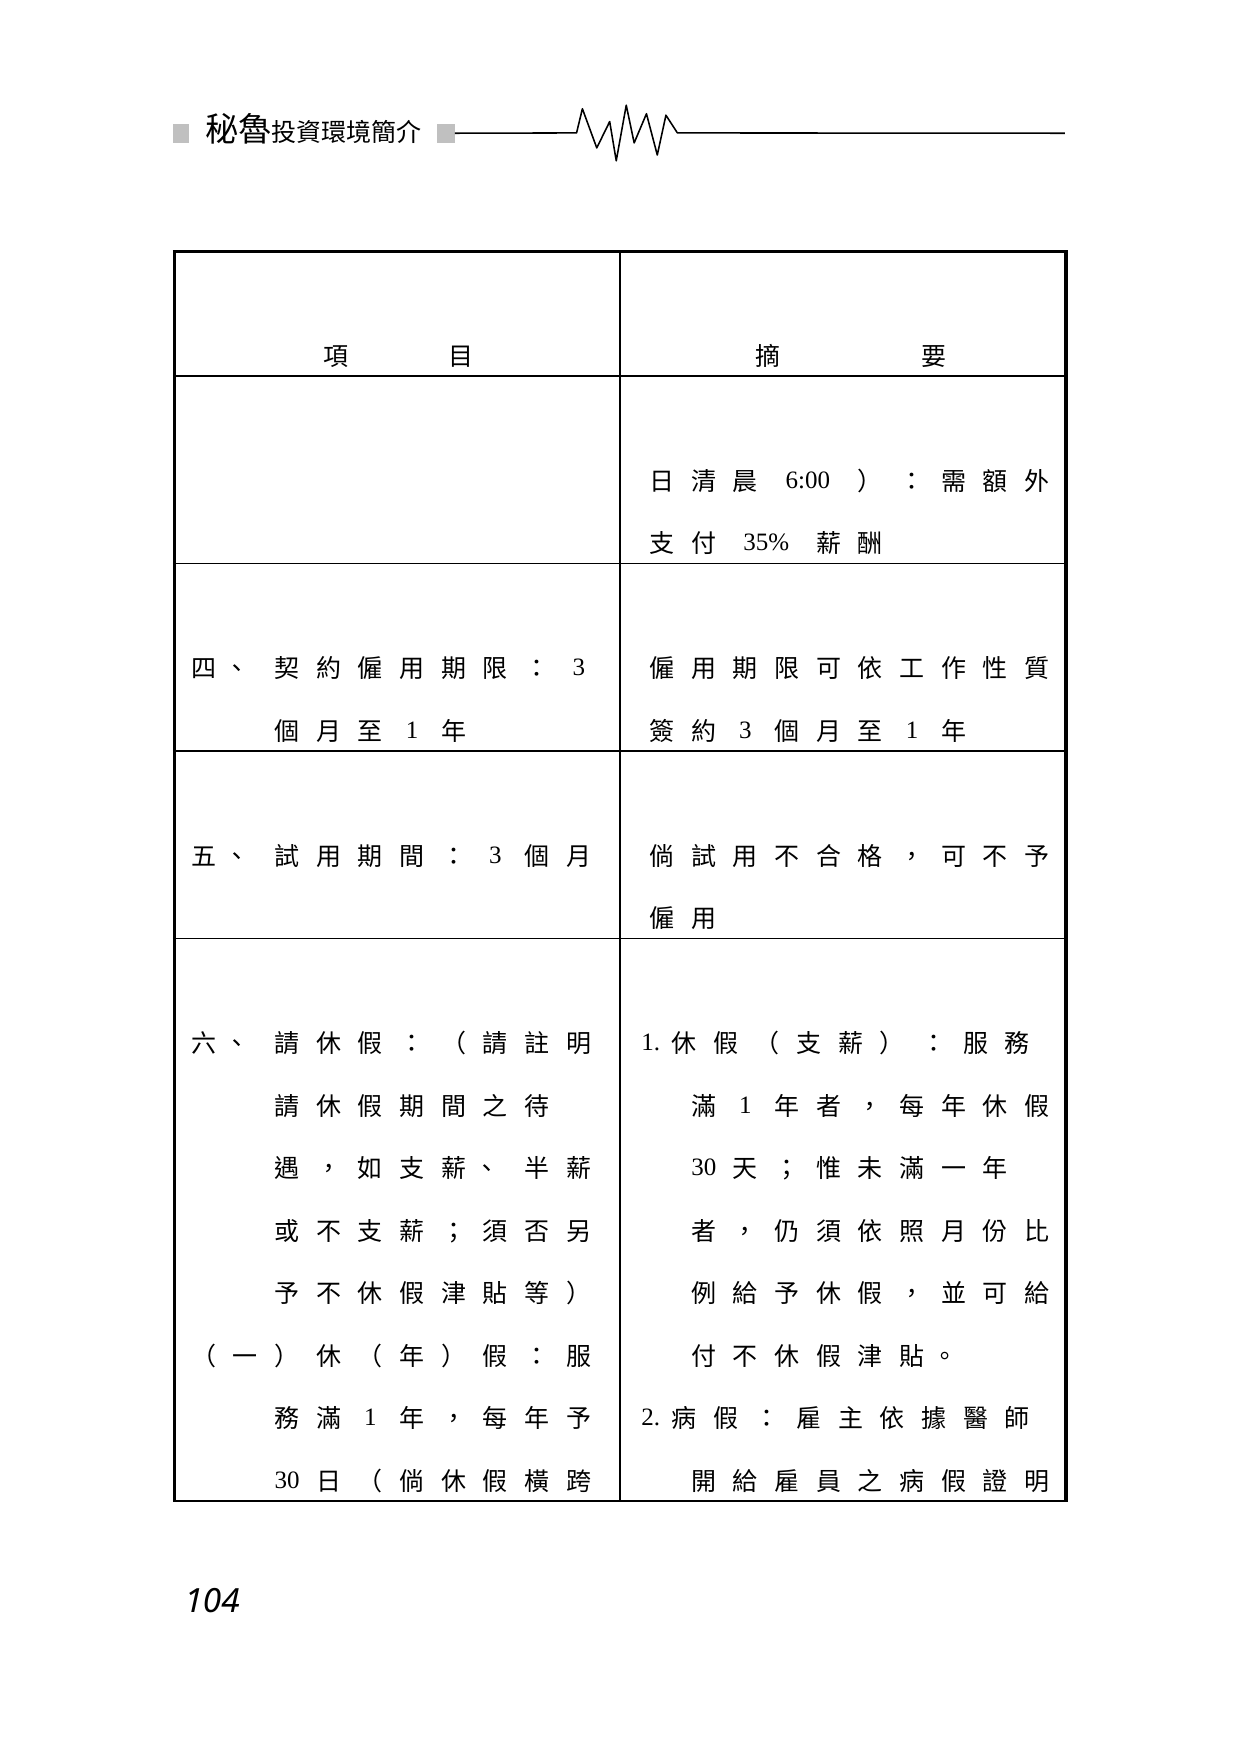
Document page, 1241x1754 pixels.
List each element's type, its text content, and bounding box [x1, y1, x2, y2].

table_cell [176, 377, 619, 563]
table_cell 僱用期限可依工作性質簽約3個月至1年 [621, 564, 1064, 750]
table_cell 日清晨6:00）：需額外支付35%薪酬 [621, 377, 1064, 563]
table_header 項 目 [176, 253, 619, 375]
table_header 摘 要 [621, 253, 1064, 375]
table_cell 1. 休假（支薪）：服務滿1年者，每年休假30天；惟未滿一年者，仍須依照月份比例給予休假，並可給付不休假津貼。 2. 病假：雇主依據醫師開給雇員之病假證明 [621, 939, 1064, 1500]
table_cell 四、契約僱用期限：3個月至1年 [176, 564, 619, 750]
table_cell 六、請休假：（請註明請休假期間之待遇，如支薪、半薪或不支薪；須否另予不休假津貼等） （一）休（年）假：服務滿1年，每年予30日（倘休假橫跨 [176, 939, 619, 1500]
table_cell 五、試用期間：3個月 [176, 752, 619, 938]
table_cell 倘試用不合格，可不予僱用 [621, 752, 1064, 938]
